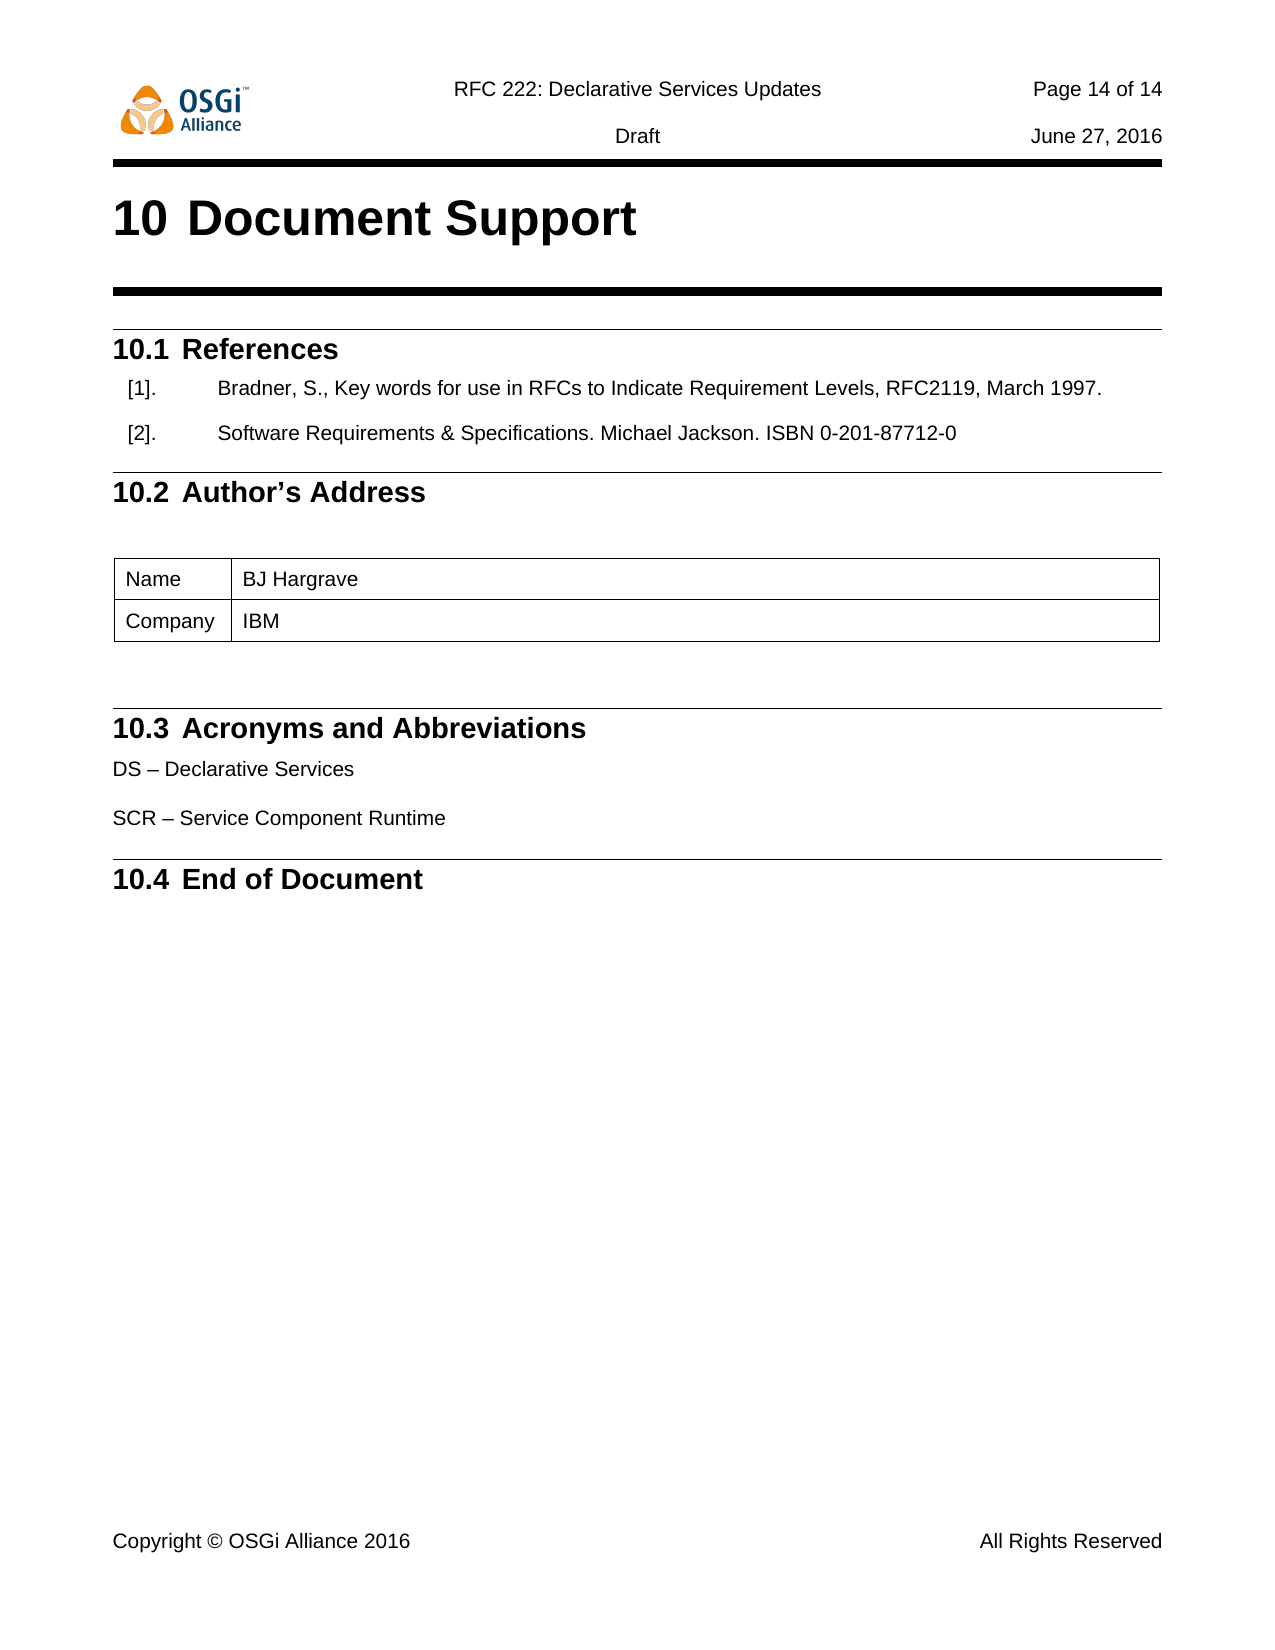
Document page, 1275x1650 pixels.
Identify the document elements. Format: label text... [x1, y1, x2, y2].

table_cell IBM [232, 600, 1159, 641]
table_cell Company [115, 600, 231, 641]
subtitle Author’s Address [112, 473, 1162, 508]
table_header Name [115, 559, 231, 599]
text DS – Declarative Services [112, 757, 1162, 781]
text SCR – Service Component Runtime [112, 806, 1162, 829]
list Software Requirements & Specifications. Michael Jackson. ISBN 0-201-87712-0 [127, 421, 1162, 445]
subtitle Document Support [112, 160, 1162, 296]
subtitle Acronyms and Abbreviations [112, 709, 1162, 744]
subtitle End of Document [112, 860, 1162, 895]
subtitle References [112, 330, 1162, 366]
picture [113, 78, 257, 142]
table_header BJ Hargrave [232, 559, 1159, 599]
list Bradner, S., Key words for use in RFCs to Indicate Requirement Levels, RFC2119, March 1997. [127, 376, 1162, 400]
